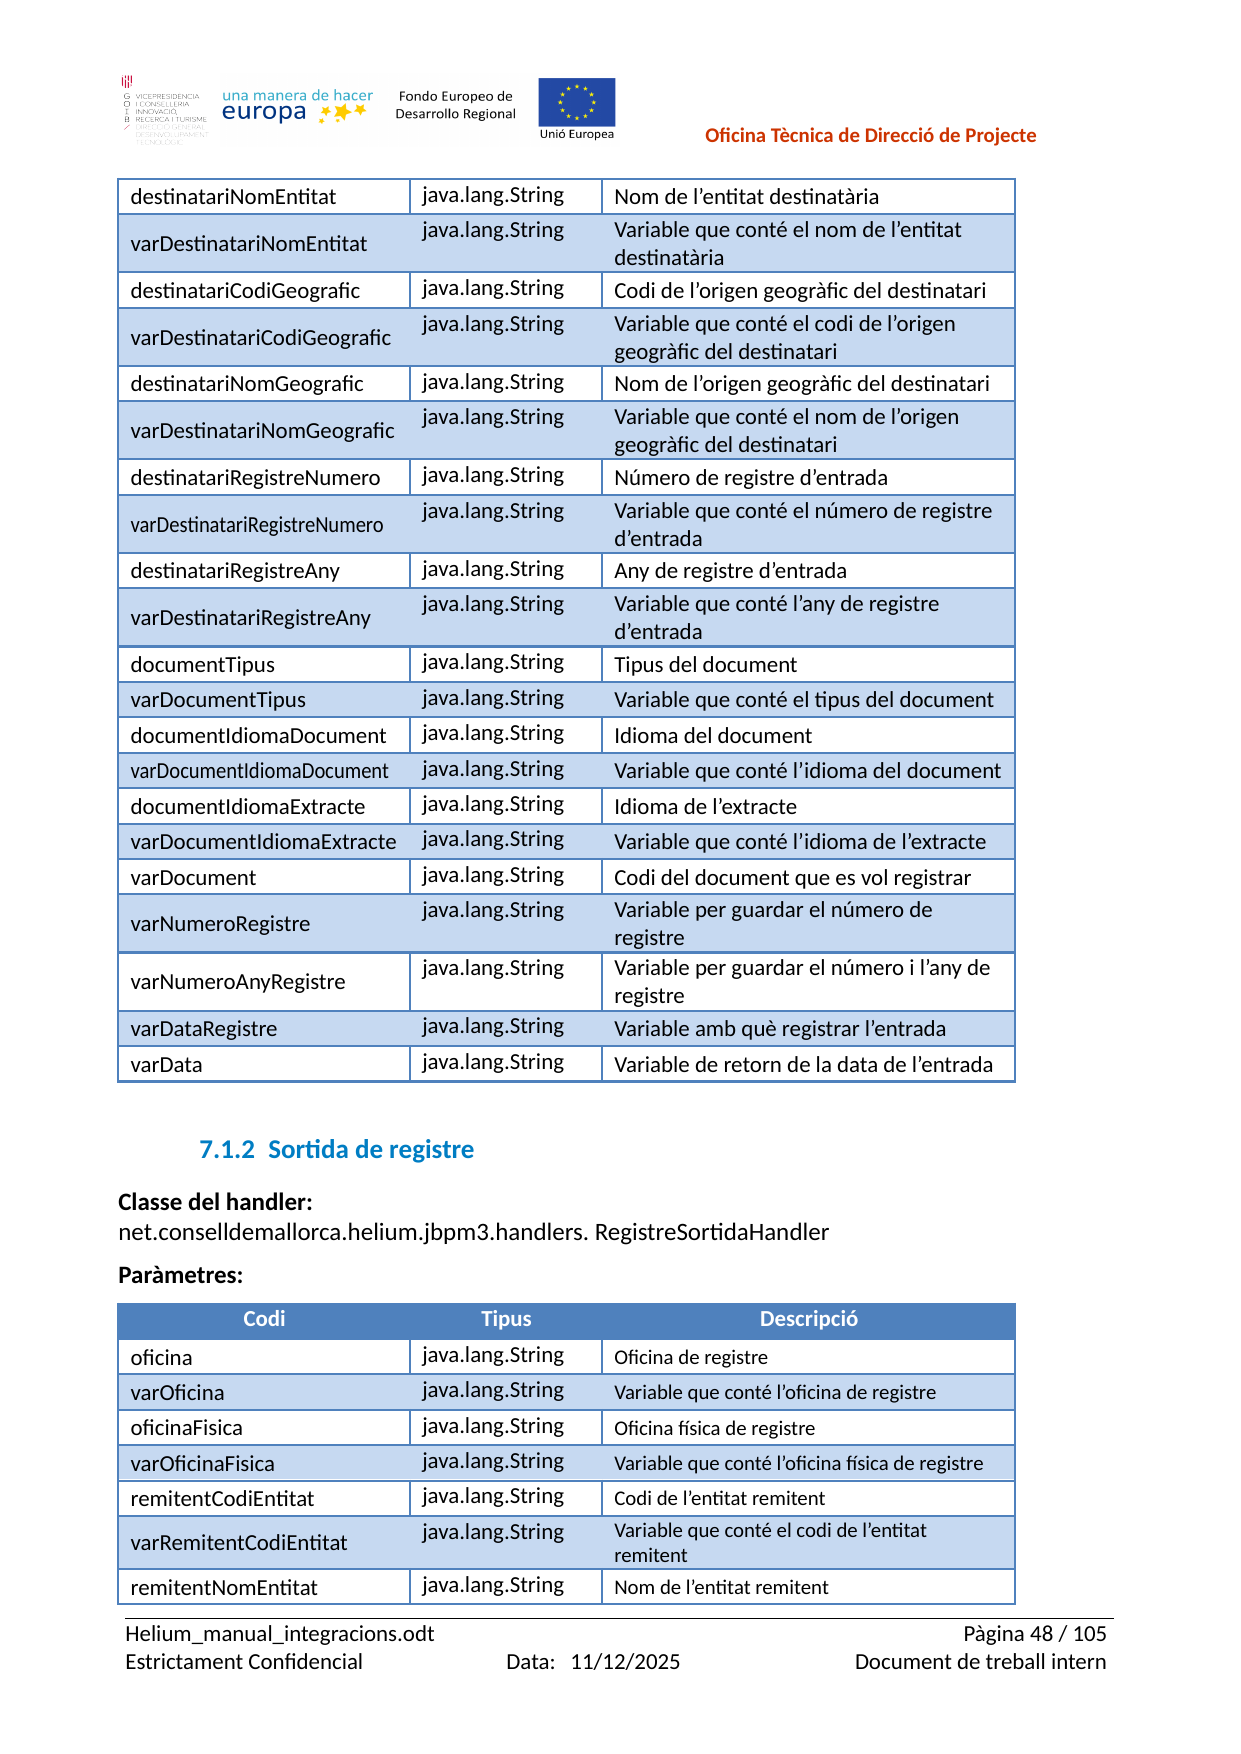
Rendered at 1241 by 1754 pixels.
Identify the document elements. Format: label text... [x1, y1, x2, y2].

table_cell Variable de retorn de la data de l’entrada [603, 1047, 1014, 1080]
table_cell java.lang.String [410, 1012, 602, 1045]
table_cell varDocument [119, 860, 409, 893]
table_header Tipus [410, 1305, 602, 1338]
table_cell varOficinaFisica [119, 1446, 410, 1479]
table_cell java.lang.String [410, 825, 602, 858]
table_cell java.lang.String [410, 215, 602, 271]
table_cell Idioma de l’extracte [603, 789, 1014, 822]
table_cell oficinaFisica [119, 1411, 409, 1444]
table_cell varNumeroRegistre [119, 895, 410, 951]
picture [118, 73, 213, 147]
table_cell Idioma del document [603, 718, 1014, 752]
table_cell java.lang.String [411, 273, 601, 307]
table_cell java.lang.String [411, 860, 601, 893]
table_cell remitentCodiEntitat [119, 1482, 409, 1515]
table_cell varDocumentIdiomaDocument [119, 754, 410, 787]
table_cell Número de registre d’entrada [603, 460, 1014, 494]
table_cell Variable per guardar el número i l’any de registre [603, 954, 1014, 1009]
table_cell Nom de l’entitat remitent [603, 1570, 1014, 1603]
table_cell java.lang.String [411, 367, 601, 400]
table_cell varDocumentTipus [119, 683, 410, 716]
table_cell Variable que conté el tipus del document [602, 683, 1014, 716]
table_cell Codi de l’entitat remitent [603, 1482, 1014, 1515]
table_cell Codi del document que es vol registrar [603, 860, 1014, 893]
table_cell documentIdiomaExtracte [119, 789, 409, 822]
table_cell Variable amb què registrar l’entrada [602, 1012, 1014, 1045]
table_cell Variable que conté l’idioma del document [602, 754, 1014, 787]
table_cell Variable que conté l’any de registre d’entrada [602, 589, 1014, 645]
table_cell java.lang.String [410, 1446, 602, 1479]
table_cell java.lang.String [411, 718, 601, 752]
table_cell java.lang.String [410, 1375, 602, 1409]
subtitle Sortida de registre [193, 1132, 1122, 1165]
table_cell documentTipus [119, 648, 409, 681]
table_cell Variable que conté l’idioma de l’extracte [602, 825, 1014, 858]
picture [219, 73, 621, 147]
table_cell Codi de l’origen geogràfic del destinatari [603, 273, 1014, 307]
table_cell varDestinatariRegistreAny [119, 589, 410, 645]
table_cell java.lang.String [411, 1570, 601, 1603]
table_cell java.lang.String [411, 1482, 601, 1515]
table_cell java.lang.String [410, 1517, 602, 1568]
table_cell varDestinatariCodiGeografic [119, 309, 410, 365]
table_cell varRemitentCodiEntitat [119, 1517, 410, 1568]
table_cell destinatariNomGeografic [119, 367, 409, 400]
table_cell Variable que conté el codi de l’origen geogràfic del destinatari [602, 309, 1014, 365]
table_cell java.lang.String [410, 309, 602, 365]
table_cell java.lang.String [411, 1411, 601, 1444]
table_cell java.lang.String [411, 954, 601, 1009]
table_cell Tipus del document [603, 648, 1014, 681]
table_cell destinatariRegistreNumero [119, 460, 409, 494]
table_cell java.lang.String [410, 589, 602, 645]
table_cell varDestinatariNomEntitat [119, 215, 410, 271]
table_cell Variable que conté el nom de l’origen geogràfic del destinatari [602, 402, 1014, 458]
table_header Codi [119, 1305, 410, 1338]
table_cell destinatariRegistreAny [119, 554, 409, 587]
table_cell Any de registre d’entrada [603, 554, 1014, 587]
table_cell Oficina de registre [603, 1340, 1014, 1373]
table_cell varOficina [119, 1375, 410, 1409]
text Classe del handler: [118, 1186, 1122, 1216]
table_cell remitentNomEntitat [119, 1570, 409, 1603]
text Paràmetres: [118, 1259, 1122, 1290]
table_cell Variable per guardar el número de registre [602, 895, 1014, 951]
table_cell Variable que conté el nom de l’entitat destinatària [602, 215, 1014, 271]
table_cell varDestinatariNomGeografic [119, 402, 410, 458]
table_cell java.lang.String [411, 460, 601, 494]
table_cell Variable que conté l’oficina física de registre [602, 1446, 1014, 1479]
table_cell java.lang.String [411, 789, 601, 822]
table_cell varDocumentIdiomaExtracte [119, 825, 410, 858]
table_cell java.lang.String [410, 754, 602, 787]
table_cell java.lang.String [411, 1047, 601, 1080]
table_cell java.lang.String [411, 554, 601, 587]
table_cell oficina [119, 1340, 409, 1373]
table_header Descripció [602, 1305, 1014, 1338]
table_cell varNumeroAnyRegistre [119, 954, 409, 1009]
table_cell java.lang.String [410, 402, 602, 458]
table_cell varDestinatariRegistreNumero [119, 496, 410, 552]
table_cell Oficina física de registre [603, 1411, 1014, 1444]
text net.conselldemallorca.helium.jbpm3.handlers. RegistreSortidaHandler [118, 1216, 1122, 1247]
table_cell Variable que conté el codi de l’entitat remitent [602, 1517, 1014, 1568]
table_cell varData [119, 1047, 409, 1080]
table_cell java.lang.String [410, 895, 602, 951]
table_cell destinatariCodiGeografic [119, 273, 409, 307]
table_cell varDataRegistre [119, 1012, 410, 1045]
table_cell Variable que conté el número de registre d’entrada [602, 496, 1014, 552]
table_cell Variable que conté l’oficina de registre [602, 1375, 1014, 1409]
table_cell java.lang.String [411, 1340, 601, 1373]
table_cell java.lang.String [411, 180, 601, 213]
table_cell Nom de l’origen geogràfic del destinatari [603, 367, 1014, 400]
table_cell documentIdiomaDocument [119, 718, 409, 752]
table_cell java.lang.String [410, 496, 602, 552]
table_cell destinatariNomEntitat [119, 180, 409, 213]
table_cell java.lang.String [410, 683, 602, 716]
table_cell Nom de l’entitat destinatària [603, 180, 1014, 213]
table_cell java.lang.String [411, 648, 601, 681]
